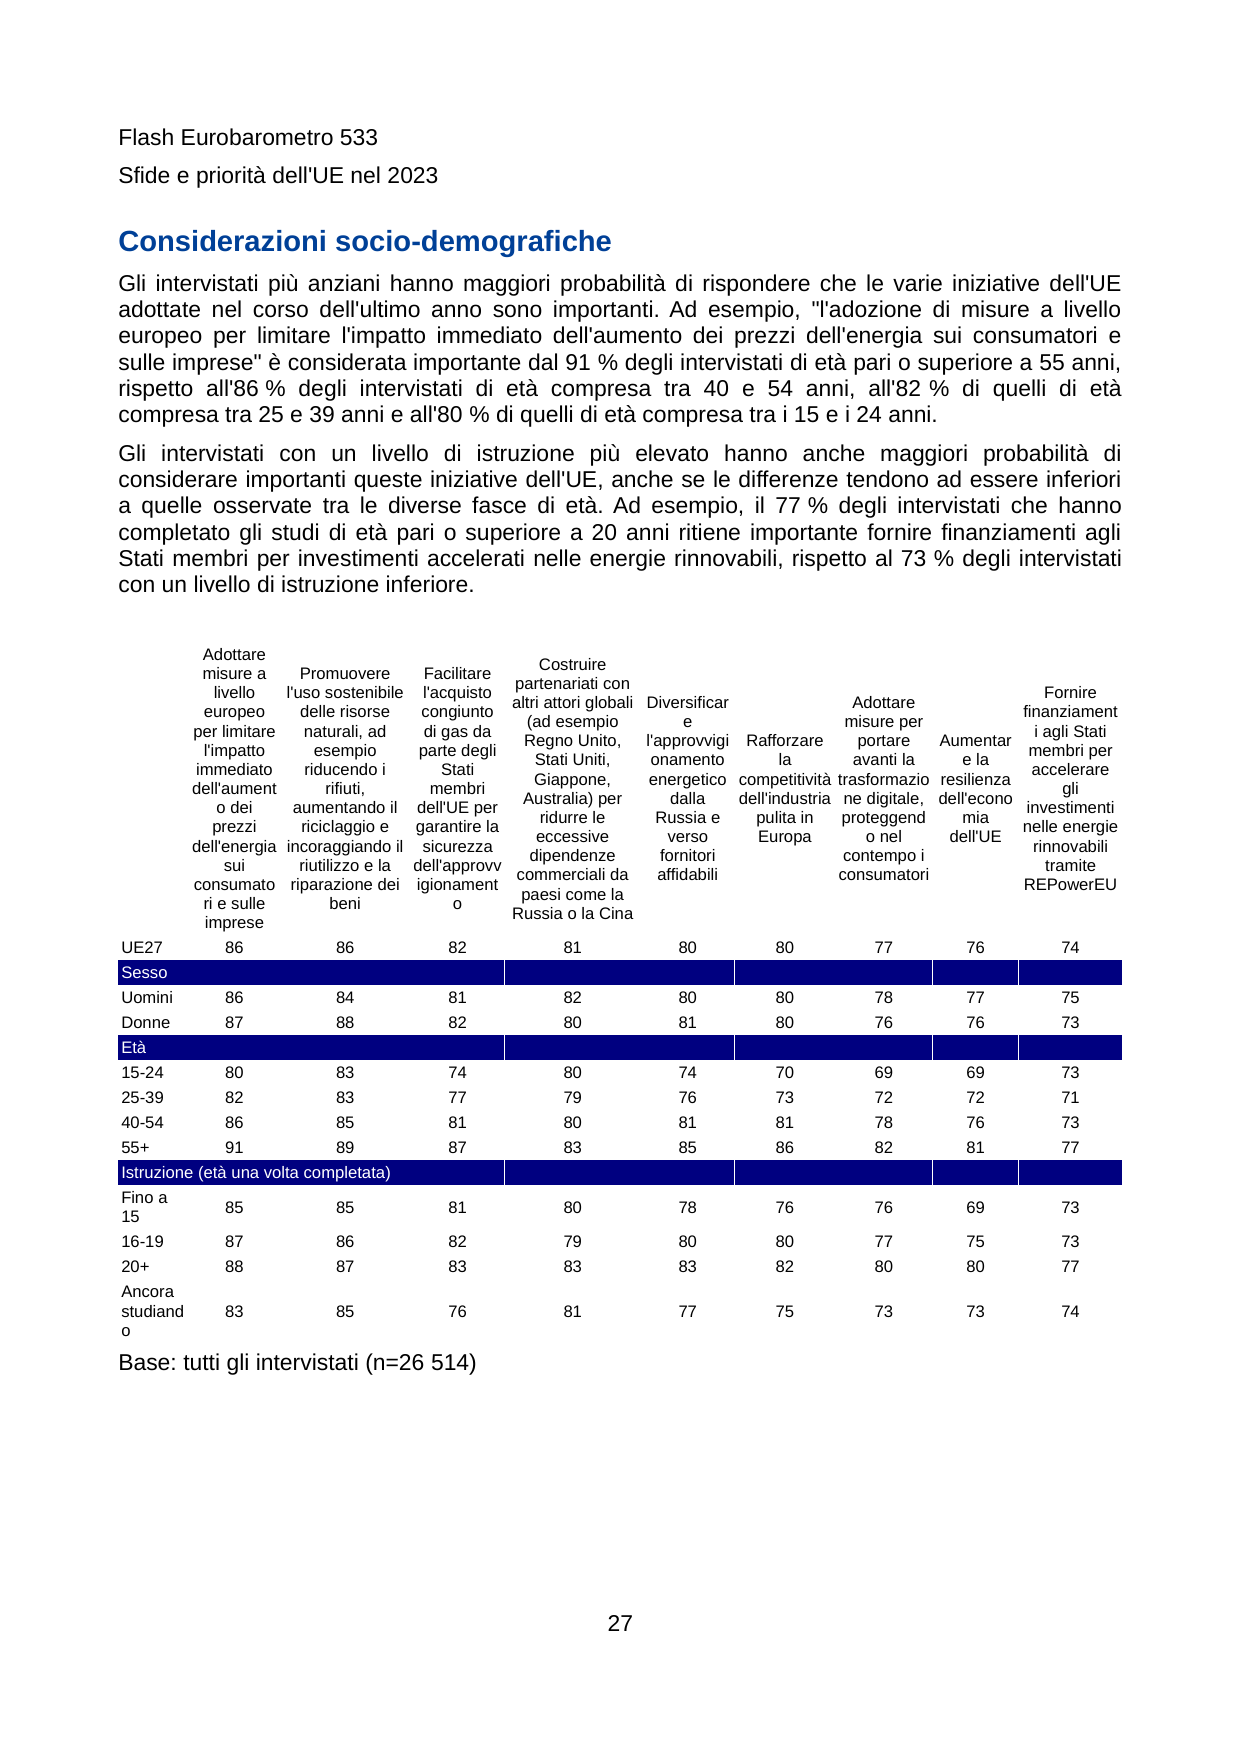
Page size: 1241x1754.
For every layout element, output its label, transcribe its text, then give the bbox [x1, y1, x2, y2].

table_cell Donne [118, 1010, 189, 1035]
table_cell 89 [280, 1135, 410, 1160]
table_cell 88 [280, 1010, 410, 1035]
table_cell 80 [505, 1185, 640, 1229]
table_cell 25-39 [118, 1085, 189, 1110]
table_cell 87 [189, 1229, 280, 1254]
table_cell 80 [735, 935, 835, 960]
table_cell 86 [735, 1135, 835, 1160]
table_cell 77 [410, 1085, 504, 1110]
table_cell [735, 1035, 835, 1060]
table_cell [735, 1160, 835, 1185]
table_cell 69 [835, 1060, 932, 1085]
table_cell 74 [410, 1060, 504, 1085]
table_cell 73 [835, 1279, 932, 1343]
table_cell 80 [835, 1254, 932, 1279]
table_cell 86 [280, 1229, 410, 1254]
table_cell 81 [505, 935, 640, 960]
table_cell 86 [189, 985, 280, 1010]
table_cell 87 [280, 1254, 410, 1279]
table_cell 80 [505, 1110, 640, 1135]
table_header Fornire finanziamenti agli Stati membri per accelerare gli investimenti nelle energie rinnovabili tramite REPowerEU [1019, 642, 1122, 935]
table_cell 87 [410, 1135, 504, 1160]
table_cell 73 [1019, 1060, 1122, 1085]
table_cell 76 [835, 1185, 932, 1229]
table_cell 73 [735, 1085, 835, 1110]
text Considerazioni socio-demografiche [118, 224, 1122, 258]
table_cell 82 [189, 1085, 280, 1110]
table_cell 70 [735, 1060, 835, 1085]
table_cell [835, 1160, 932, 1185]
table_cell 77 [1019, 1254, 1122, 1279]
table_cell 79 [505, 1085, 640, 1110]
table_cell 81 [410, 985, 504, 1010]
table_cell 80 [933, 1254, 1018, 1279]
table_cell 76 [640, 1085, 734, 1110]
table_cell 74 [1019, 1279, 1122, 1343]
table_cell Uomini [118, 985, 189, 1010]
table_cell 80 [735, 985, 835, 1010]
table_cell 83 [505, 1135, 640, 1160]
table_cell 76 [735, 1185, 835, 1229]
table_cell 81 [505, 1279, 640, 1343]
table_cell 81 [933, 1135, 1018, 1160]
table_cell 76 [410, 1279, 504, 1343]
table_cell 82 [735, 1254, 835, 1279]
table_cell [735, 960, 835, 985]
text Gli intervistati più anziani hanno maggiori probabilità di rispondere che le varie iniziative dell'UE adottate nel corso dell'ultimo anno sono importanti. Ad esempio, "l'adozione di misure a livello europeo per limitare l'impatto immediato dell'aumento dei prezzi dell'energia sui consumatori e sulle imprese" è considerata importante dal 91 % degli intervistati di età pari o superiore a 55 anni, rispetto all'86 % degli intervistati di età compresa tra 40 e 54 anni, all'82 % di quelli di età compresa tra 25 e 39 anni e all'80 % di quelli di età compresa tra i 15 e i 24 anni. [118, 269, 1122, 428]
table_cell 74 [1019, 935, 1122, 960]
table_cell Istruzione (età una volta completata) [118, 1160, 504, 1185]
table_cell Ancora studiando [118, 1279, 189, 1343]
table_cell [933, 1035, 1018, 1060]
table_header Adottare misure per portare avanti la trasformazione digitale, proteggendo nel contempo i consumatori [835, 642, 932, 935]
table_cell 83 [505, 1254, 640, 1279]
table_cell 82 [835, 1135, 932, 1160]
table_cell 76 [835, 1010, 932, 1035]
table_header Aumentare la resilienza dell'economia dell'UE [933, 642, 1018, 935]
table_header [118, 642, 189, 935]
table_cell 73 [1019, 1010, 1122, 1035]
table_cell 82 [505, 985, 640, 1010]
table_cell [505, 960, 640, 985]
table_cell [1019, 960, 1122, 985]
table_header Diversificare l'approvvigionamento energetico dalla Russia e verso fornitori affidabili [640, 642, 734, 935]
table_cell 78 [835, 985, 932, 1010]
table_cell 85 [189, 1185, 280, 1229]
table_cell 80 [640, 985, 734, 1010]
table_cell 83 [280, 1085, 410, 1110]
table_cell 81 [640, 1010, 734, 1035]
table_cell 82 [410, 935, 504, 960]
table_cell 77 [640, 1279, 734, 1343]
table_cell 86 [189, 935, 280, 960]
text Gli intervistati con un livello di istruzione più elevato hanno anche maggiori probabilità di considerare importanti queste iniziative dell'UE, anche se le differenze tendono ad essere inferiori a quelle osservate tra le diverse fasce di età. Ad esempio, il 77 % degli intervistati che hanno completato gli studi di età pari o superiore a 20 anni ritiene importante fornire finanziamenti agli Stati membri per investimenti accelerati nelle energie rinnovabili, rispetto al 73 % degli intervistati con un livello di istruzione inferiore. [118, 439, 1122, 598]
table_cell Sesso [118, 960, 504, 985]
table_cell 40-54 [118, 1110, 189, 1135]
table_cell 83 [410, 1254, 504, 1279]
table_cell 86 [280, 935, 410, 960]
table_cell 76 [933, 1110, 1018, 1135]
table_cell 85 [280, 1279, 410, 1343]
table_cell 20+ [118, 1254, 189, 1279]
table_cell 85 [280, 1110, 410, 1135]
table_header Promuovere l'uso sostenibile delle risorse naturali, ad esempio riducendo i rifiuti, aumentando il riciclaggio e incoraggiando il riutilizzo e la riparazione dei beni [280, 642, 410, 935]
table_cell 80 [189, 1060, 280, 1085]
table_cell 91 [189, 1135, 280, 1160]
table_cell 81 [410, 1110, 504, 1135]
table_cell 15-24 [118, 1060, 189, 1085]
table_cell Età [118, 1035, 504, 1060]
table_cell 88 [189, 1254, 280, 1279]
table_cell 69 [933, 1185, 1018, 1229]
table_cell 86 [189, 1110, 280, 1135]
table_cell 74 [640, 1060, 734, 1085]
table_cell 73 [1019, 1185, 1122, 1229]
table_cell 71 [1019, 1085, 1122, 1110]
table_cell 73 [1019, 1229, 1122, 1254]
table_cell 69 [933, 1060, 1018, 1085]
table_cell 73 [1019, 1110, 1122, 1135]
table_cell 77 [835, 935, 932, 960]
table_cell 80 [640, 1229, 734, 1254]
table_cell 55+ [118, 1135, 189, 1160]
table_cell 75 [933, 1229, 1018, 1254]
table_cell 79 [505, 1229, 640, 1254]
table_cell 78 [640, 1185, 734, 1229]
table_cell 77 [933, 985, 1018, 1010]
table_cell [640, 1035, 734, 1060]
table_cell 83 [189, 1279, 280, 1343]
table_cell 78 [835, 1110, 932, 1135]
table_cell 80 [505, 1060, 640, 1085]
table_cell [933, 1160, 1018, 1185]
table_cell UE27 [118, 935, 189, 960]
table_header Costruire partenariati con altri attori globali (ad esempio Regno Unito, Stati Uniti, Giappone, Australia) per ridurre le eccessive dipendenze commerciali da paesi come la Russia o la Cina [505, 642, 640, 935]
table_header Facilitare l'acquisto congiunto di gas da parte degli Stati membri dell'UE per garantire la sicurezza dell'approvvigionamento [410, 642, 504, 935]
table_cell 85 [640, 1135, 734, 1160]
table_cell 75 [1019, 985, 1122, 1010]
table_cell 80 [735, 1229, 835, 1254]
table_cell 73 [933, 1279, 1018, 1343]
table_cell [640, 1160, 734, 1185]
table_cell 83 [280, 1060, 410, 1085]
table_cell 75 [735, 1279, 835, 1343]
table_cell 76 [933, 935, 1018, 960]
table_cell 84 [280, 985, 410, 1010]
table_cell 72 [933, 1085, 1018, 1110]
table_cell 85 [280, 1185, 410, 1229]
table_cell 87 [189, 1010, 280, 1035]
table_cell 72 [835, 1085, 932, 1110]
table_cell 16-19 [118, 1229, 189, 1254]
table_cell 76 [933, 1010, 1018, 1035]
table_cell 81 [735, 1110, 835, 1135]
table_header Rafforzare la competitività dell'industria pulita in Europa [735, 642, 835, 935]
table_cell 81 [410, 1185, 504, 1229]
table_header Adottare misure a livello europeo per limitare l'impatto immediato dell'aumento dei prezzi dell'energia sui consumatori e sulle imprese [189, 642, 280, 935]
table_cell [933, 960, 1018, 985]
table_cell 80 [640, 935, 734, 960]
table_cell [1019, 1035, 1122, 1060]
table_cell [835, 960, 932, 985]
table_cell 80 [735, 1010, 835, 1035]
table_cell 81 [640, 1110, 734, 1135]
text Base: tutti gli intervistati (n=26 514) [118, 1348, 1122, 1375]
table_cell [835, 1035, 932, 1060]
table_cell 82 [410, 1010, 504, 1035]
table_cell [640, 960, 734, 985]
table_cell 82 [410, 1229, 504, 1254]
table_cell 77 [835, 1229, 932, 1254]
table_cell Fino a 15 [118, 1185, 189, 1229]
table_cell 83 [640, 1254, 734, 1279]
table_cell 80 [505, 1010, 640, 1035]
table_cell 77 [1019, 1135, 1122, 1160]
table_cell [505, 1035, 640, 1060]
table_cell [1019, 1160, 1122, 1185]
table_cell [505, 1160, 640, 1185]
